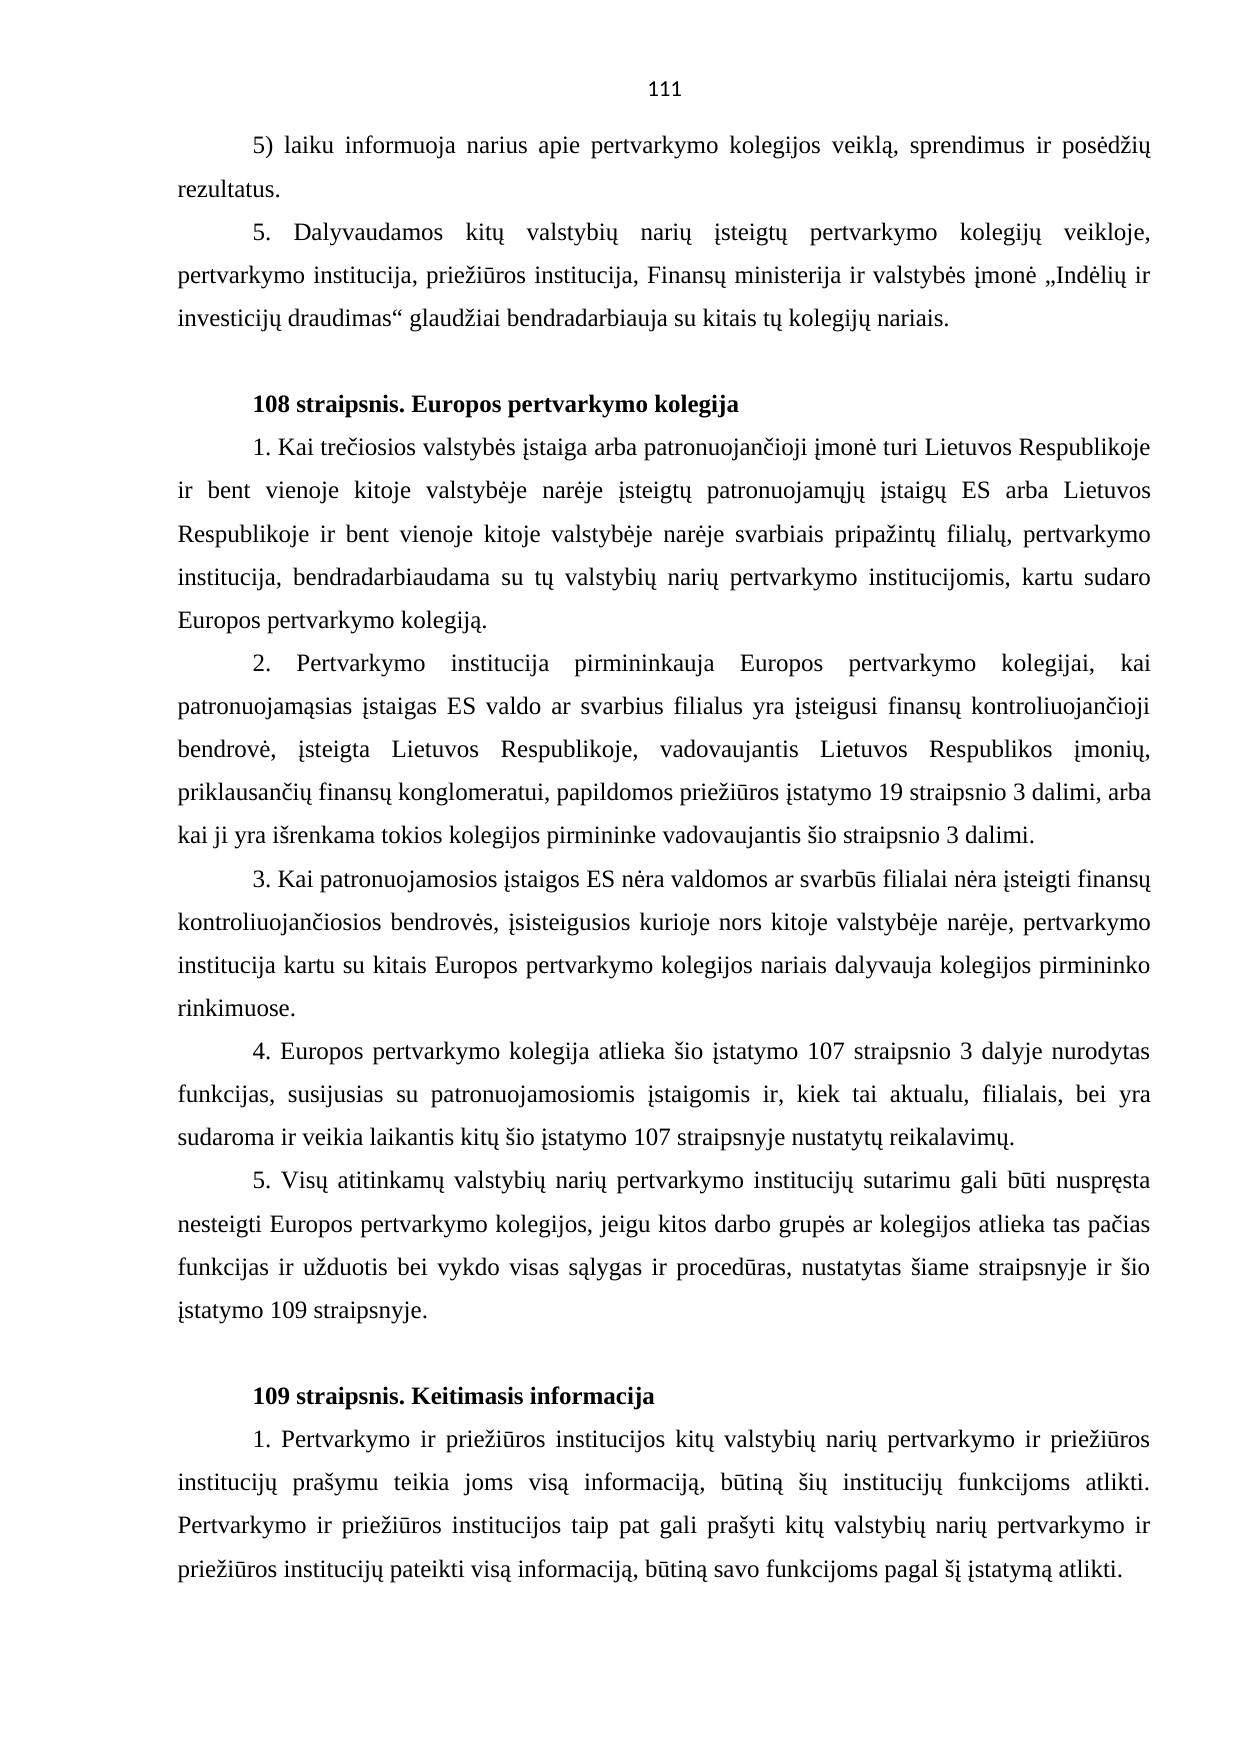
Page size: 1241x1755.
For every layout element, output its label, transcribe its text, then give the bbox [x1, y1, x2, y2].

text 1. Pertvarkymo ir priežiūros institucijos kitų valstybių narių pertvarkymo ir priežiūros institucijų prašymu teikia joms visą informaciją, būtiną šių institucijų funkcijoms atlikti. Pertvarkymo ir priežiūros institucijos taip pat gali prašyti kitų valstybių narių pertvarkymo ir priežiūros institucijų pateikti visą informaciją, būtiną savo funkcijoms pagal šį įstatymą atlikti. [177, 1424, 1152, 1582]
text 5. Dalyvaudamos kitų valstybių narių įsteigtų pertvarkymo kolegijų veikloje, pertvarkymo institucija, priežiūros institucija, Finansų ministerija ir valstybės įmonė „Indėlių ir investicijų draudimas“ glaudžiai bendradarbiauja su kitais tų kolegijų nariais. [177, 217, 1152, 332]
text 5. Visų atitinkamų valstybių narių pertvarkymo institucijų sutarimu gali būti nuspręsta nesteigti Europos pertvarkymo kolegijos, jeigu kitos darbo grupės ar kolegijos atlieka tas pačias funkcijas ir užduotis bei vykdo visas sąlygas ir procedūras, nustatytas šiame straipsnyje ir šio įstatymo 109 straipsnyje. [177, 1166, 1152, 1324]
text 4. Europos pertvarkymo kolegija atlieka šio įstatymo 107 straipsnio 3 dalyje nurodytas funkcijas, susijusias su patronuojamosiomis įstaigomis ir, kiek tai aktualu, filialais, bei yra sudaroma ir veikia laikantis kitų šio įstatymo 107 straipsnyje nustatytų reikalavimų. [177, 1036, 1152, 1151]
text 1. Kai trečiosios valstybės įstaiga arba patronuojančioji įmonė turi Lietuvos Respublikoje ir bent vienoje kitoje valstybėje narėje įsteigtų patronuojamųjų įstaigų ES arba Lietuvos Respublikoje ir bent vienoje kitoje valstybėje narėje svarbiais pripažintų filialų, pertvarkymo institucija, bendradarbiaudama su tų valstybių narių pertvarkymo institucijomis, kartu sudaro Europos pertvarkymo kolegiją. [177, 432, 1152, 634]
text 5) laiku informuoja narius apie pertvarkymo kolegijos veiklą, sprendimus ir posėdžių rezultatus. [177, 131, 1152, 202]
text 108 straipsnis. Europos pertvarkymo kolegija [177, 389, 1152, 418]
text 2. Pertvarkymo institucija pirmininkauja Europos pertvarkymo kolegijai, kai patronuojamąsias įstaigas ES valdo ar svarbius filialus yra įsteigusi finansų kontroliuojančioji bendrovė, įsteigta Lietuvos Respublikoje, vadovaujantis Lietuvos Respublikos įmonių, priklausančių finansų konglomeratui, papildomos priežiūros įstatymo 19 straipsnio 3 dalimi, arba kai ji yra išrenkama tokios kolegijos pirmininke vadovaujantis šio straipsnio 3 dalimi. [177, 648, 1152, 849]
text 3. Kai patronuojamosios įstaigos ES nėra valdomos ar svarbūs filialai nėra įsteigti finansų kontroliuojančiosios bendrovės, įsisteigusios kurioje nors kitoje valstybėje narėje, pertvarkymo institucija kartu su kitais Europos pertvarkymo kolegijos nariais dalyvauja kolegijos pirmininko rinkimuose. [177, 864, 1152, 1022]
text 109 straipsnis. Keitimasis informacija [177, 1381, 1152, 1410]
